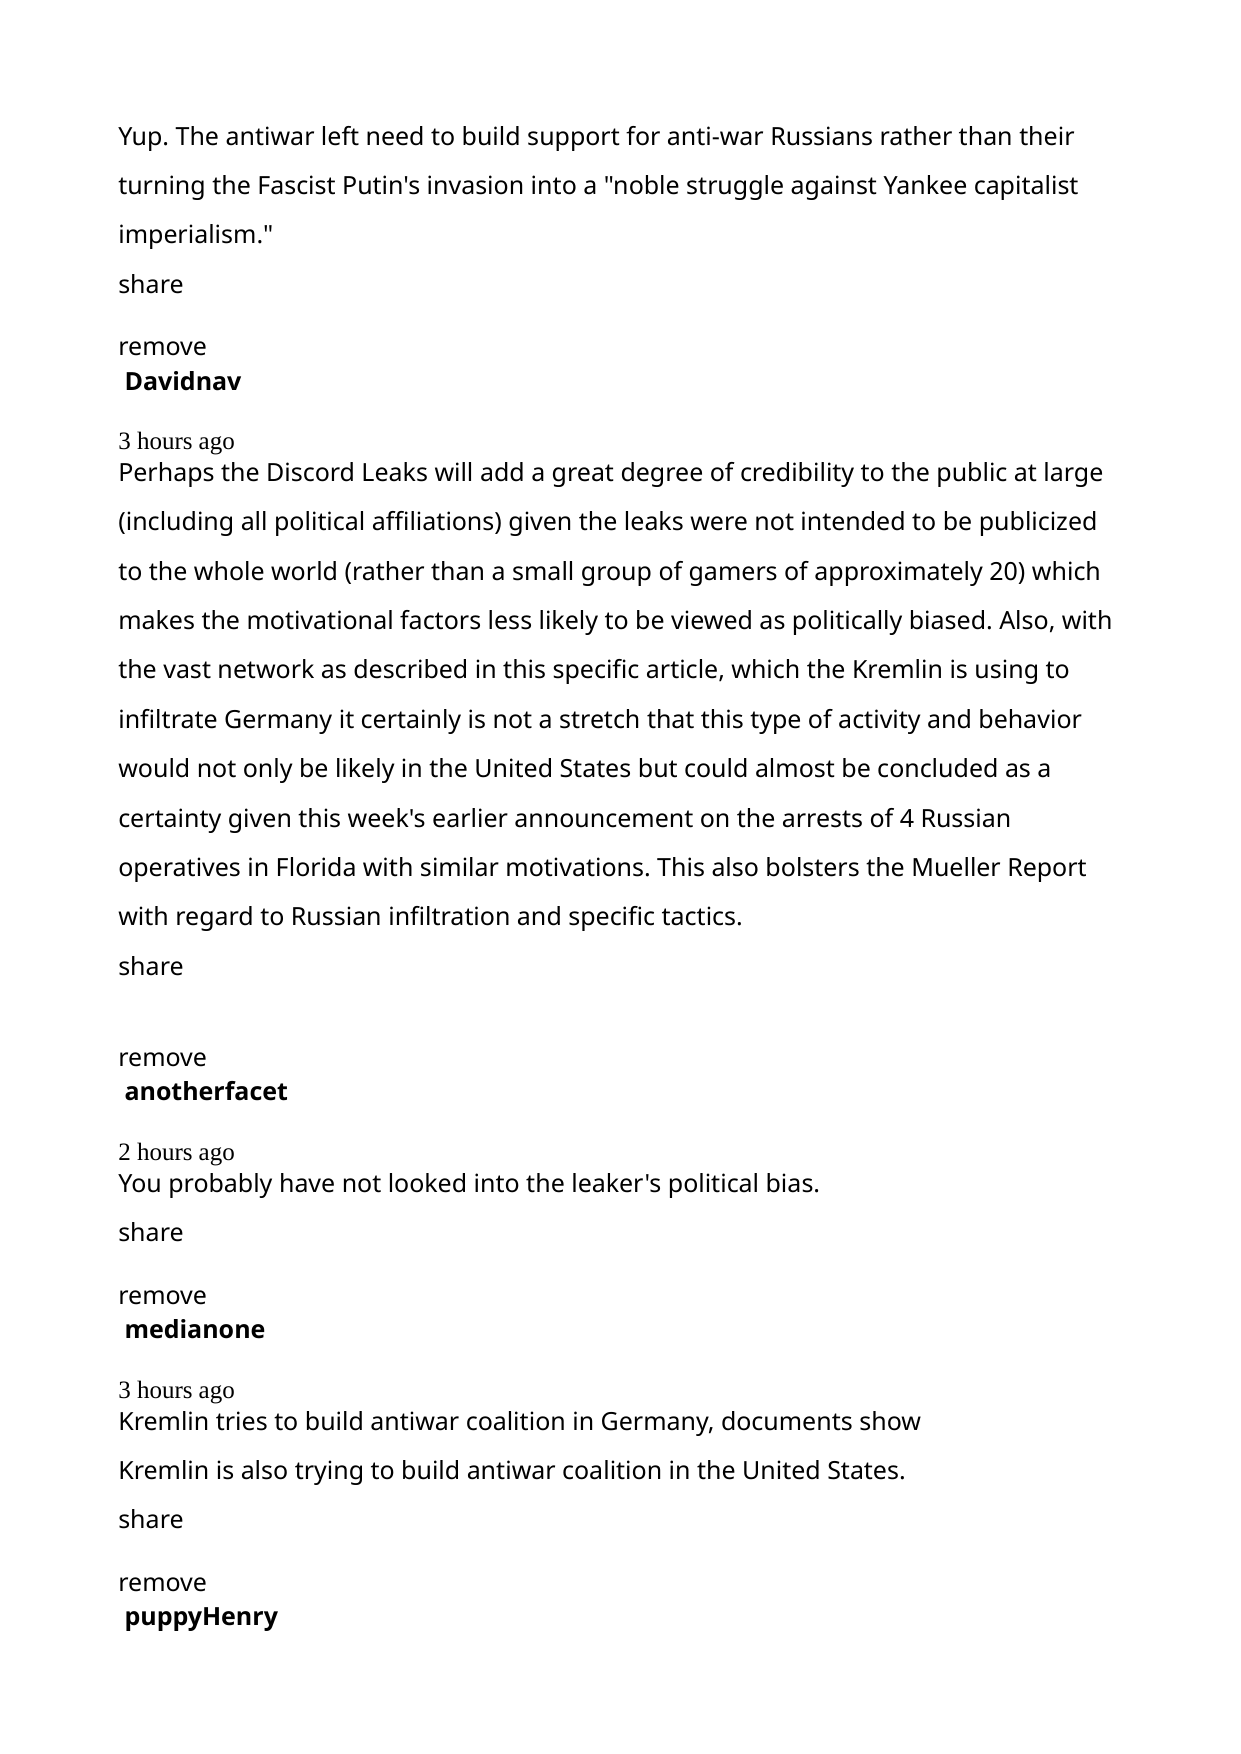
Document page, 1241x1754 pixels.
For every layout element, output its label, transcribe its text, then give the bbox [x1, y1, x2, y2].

text remove [118, 1278, 1122, 1312]
text Perhaps the Discord Leaks will add a great degree of credibility to the public at large (including all political affiliations) given the leaks were not intended to be publicized to the whole world (rather than a small group of gamers of approximately 20) which makes the motivational factors less likely to be viewed as politically biased. Also, with the vast network as described in this specific article, which the Kremlin is using to infiltrate Germany it certainly is not a stretch that this type of activity and behavior would not only be likely in the United States but could almost be concluded as a certainty given this week's earlier announcement on the arrests of 4 Russian operatives in Florida with similar motivations. This also bolsters the Mueller Report with regard to Russian infiltration and specific tactics. [118, 455, 1122, 933]
text You probably have not looked into the leaker's political bias. [118, 1166, 1122, 1200]
text Kremlin tries to build antiwar coalition in Germany, documents show [118, 1403, 1122, 1437]
text remove [118, 1040, 1122, 1074]
text share [118, 1502, 1122, 1536]
text Davidnav [124, 363, 1122, 397]
text remove [118, 329, 1122, 363]
text medianone [124, 1312, 1122, 1346]
text Kremlin is also trying to build antiwar coalition in the United States. [118, 1453, 1122, 1487]
text 3 hours ago [118, 426, 1122, 455]
text share [118, 266, 1122, 300]
text Yup. The antiwar left need to build support for anti-war Russians rather than their turning the Fascist Putin's invasion into a "noble struggle against Yankee capitalist imperialism." [118, 118, 1122, 251]
text anotherfacet [124, 1074, 1122, 1108]
text remove [118, 1565, 1122, 1599]
text 2 hours ago [118, 1137, 1122, 1166]
text share [118, 1215, 1122, 1249]
text 3 hours ago [118, 1375, 1122, 1403]
text share [118, 948, 1122, 982]
text puppyHenry [124, 1599, 1122, 1633]
